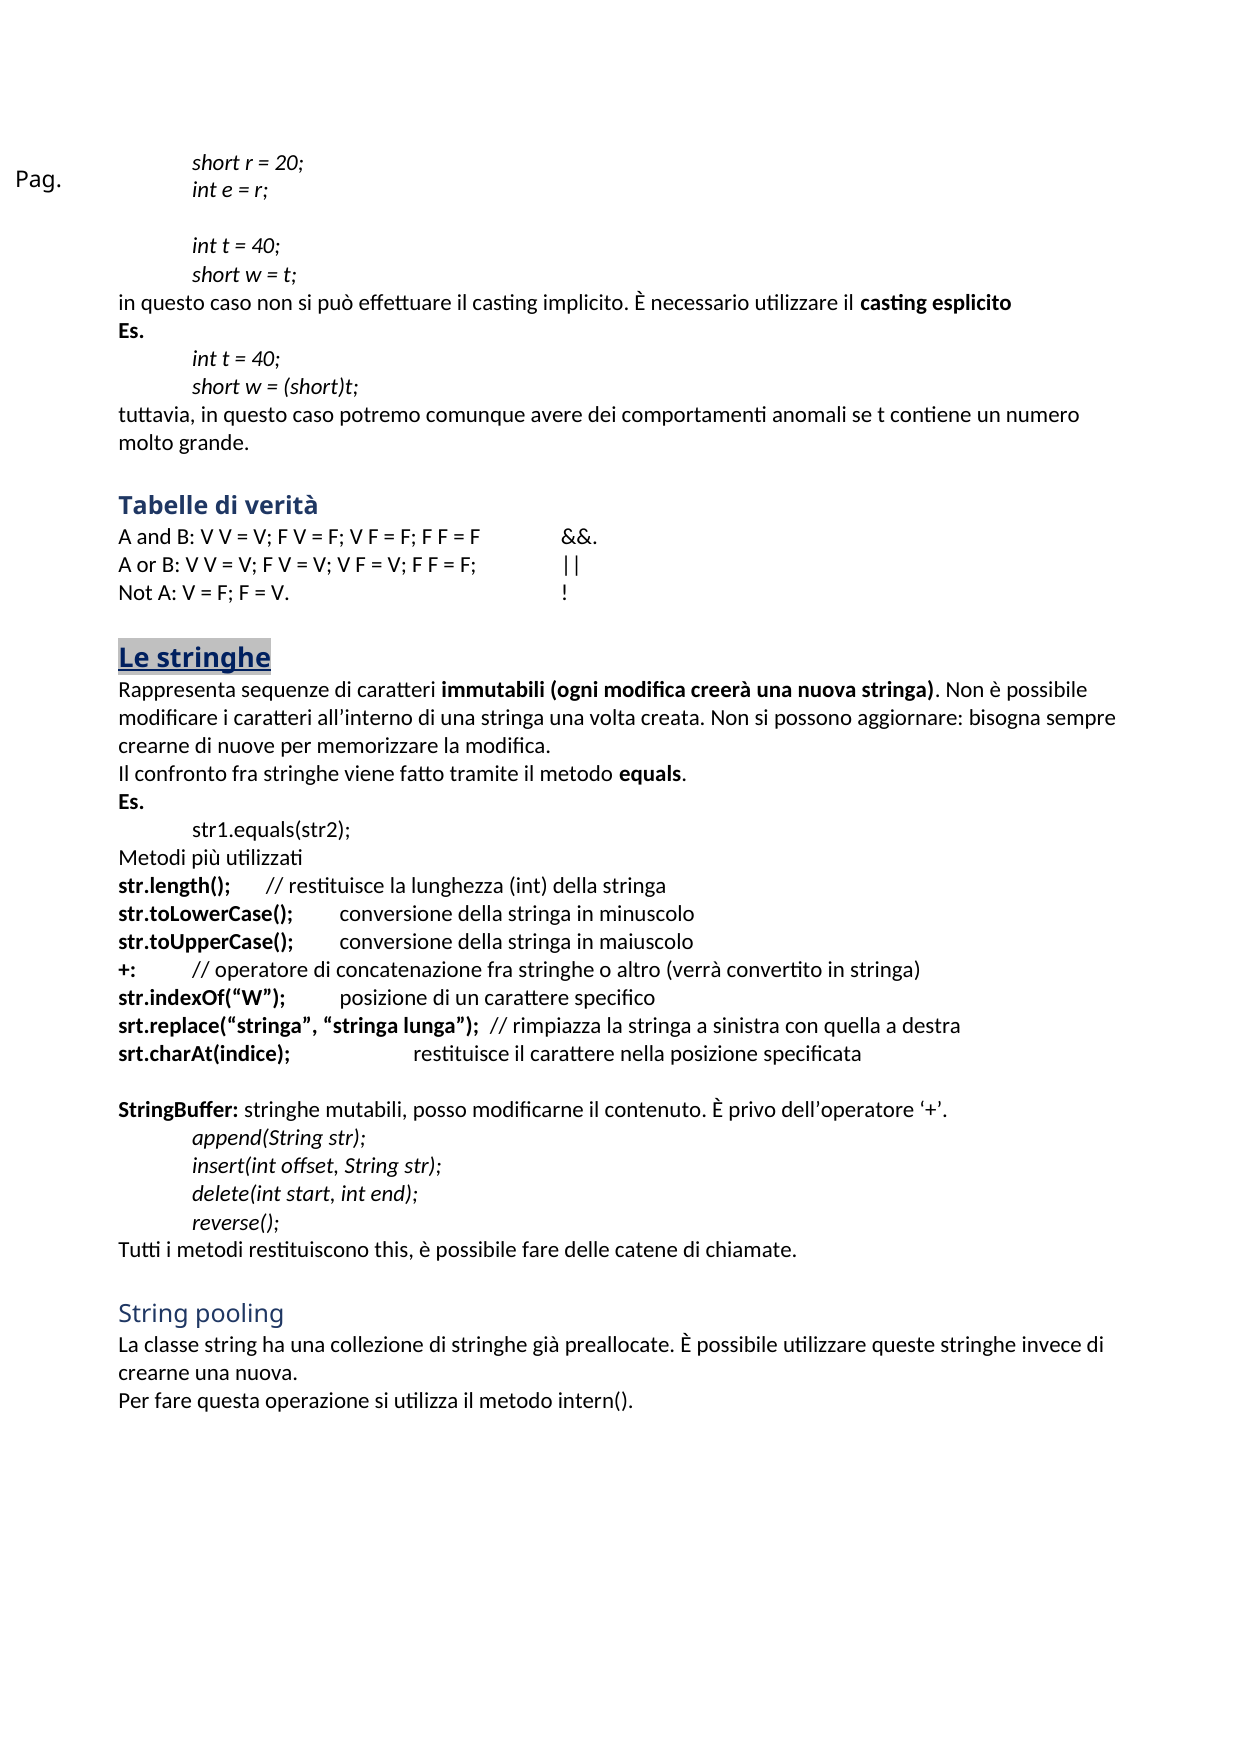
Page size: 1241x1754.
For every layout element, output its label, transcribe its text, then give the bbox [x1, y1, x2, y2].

text short r = 20; [118, 148, 1122, 176]
subtitle Le stringhe [118, 638, 1122, 675]
subtitle String pooling [118, 1296, 1122, 1330]
text A and B: V V = V; F V = F; V F = F; F F = F &&. [118, 522, 1122, 550]
text Tutti i metodi restituiscono this, è possibile fare delle catene di chiamate. [118, 1236, 1122, 1264]
text A or B: V V = V; F V = V; V F = V; F F = F; || [118, 550, 1122, 578]
text append(String str); [118, 1123, 1122, 1152]
text srt.replace(“stringa”, “stringa lunga”); // rimpiazza la stringa a sinistra con quella a destra [118, 1011, 1122, 1039]
text in questo caso non si può effettuare il casting implicito. È necessario utilizzare il casting esplicito [118, 288, 1122, 316]
text str.toUpperCase(); conversione della stringa in maiuscolo [118, 927, 1122, 955]
text Rappresenta sequenze di caratteri immutabili (ogni modifica creerà una nuova stringa). Non è possibile modificare i caratteri all’interno di una stringa una volta creata. Non si possono aggiornare: bisogna sempre crearne di nuove per memorizzare la modifica. [118, 675, 1122, 759]
text short w = t; [118, 260, 1122, 288]
text StringBuffer: stringhe mutabili, posso modificarne il contenuto. È privo dell’operatore ‘+’. [118, 1096, 1122, 1123]
text str.length(); // restituisce la lunghezza (int) della stringa [118, 871, 1122, 899]
text delete(int start, int end); [118, 1179, 1122, 1208]
text short w = (short)t; [118, 372, 1122, 400]
text Not A: V = F; F = V. ! [118, 578, 1122, 606]
text int t = 40; [118, 344, 1122, 372]
subtitle Tabelle di verità [118, 488, 1122, 522]
text int e = r; [118, 176, 1122, 204]
text Es. [118, 787, 1122, 815]
text int t = 40; [118, 232, 1122, 260]
text srt.charAt(indice); restituisce il carattere nella posizione specificata [118, 1039, 1122, 1067]
text Es. [118, 316, 1122, 344]
text str.indexOf(“W”); posizione di un carattere specifico [118, 983, 1122, 1011]
text str.toLowerCase(); conversione della stringa in minuscolo [118, 899, 1122, 927]
text reverse(); [118, 1208, 1122, 1236]
text insert(int offset, String str); [118, 1152, 1122, 1179]
text Il confronto fra stringhe viene fatto tramite il metodo equals. [118, 759, 1122, 787]
text Per fare questa operazione si utilizza il metodo intern(). [118, 1386, 1122, 1414]
text +: // operatore di concatenazione fra stringhe o altro (verrà convertito in stringa) [118, 955, 1122, 983]
text str1.equals(str2); [118, 815, 1122, 843]
text Metodi più utilizzati [118, 843, 1122, 871]
text La classe string ha una collezione di stringhe già preallocate. È possibile utilizzare queste stringhe invece di crearne una nuova. [118, 1330, 1122, 1386]
text tuttavia, in questo caso potremo comunque avere dei comportamenti anomali se t contiene un numero molto grande. [118, 400, 1122, 456]
